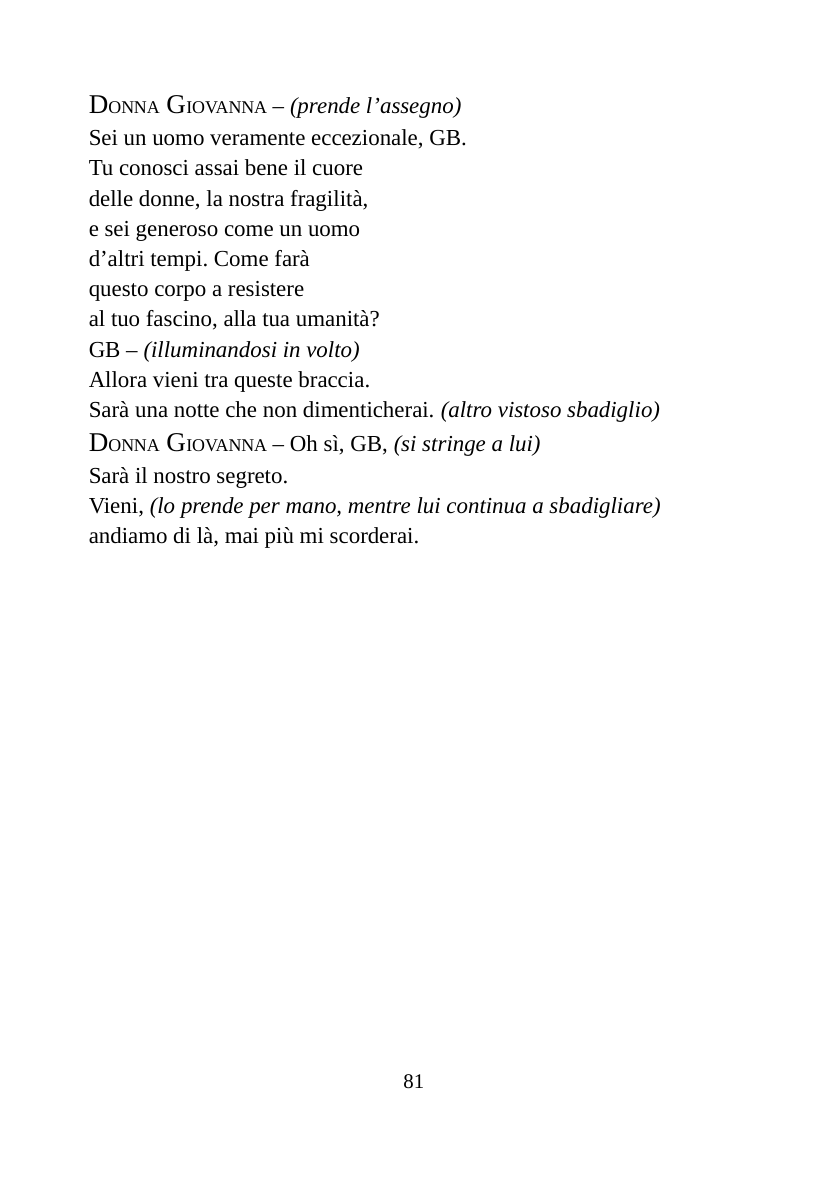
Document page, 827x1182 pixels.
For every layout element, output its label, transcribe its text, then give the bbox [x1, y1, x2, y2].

text Donna Giovanna – (prende l’assegno) [88, 88, 738, 120]
text GB – (illuminandosi in volto) [88, 336, 738, 362]
text Sei un uomo veramente eccezionale, GB. [88, 124, 738, 151]
text e sei generoso come un uomo [88, 215, 738, 241]
text Tu conosci assai bene il cuore [88, 154, 738, 181]
text Donna Giovanna – Oh sì, GB, (si stringe a lui) [88, 426, 738, 457]
text delle donne, la nostra fragilità, [88, 185, 738, 211]
text d’altri tempi. Come farà [88, 245, 738, 271]
text questo corpo a resistere [88, 275, 738, 302]
text Vieni, (lo prende per mano, mentre lui continua a sbadigliare) [88, 492, 738, 519]
text andiamo di là, mai più mi scorderai. [88, 522, 738, 549]
text Sarà il nostro segreto. [88, 462, 738, 488]
text Sarà una notte che non dimenticherai. (altro vistoso sbadiglio) [88, 396, 738, 422]
text Allora vieni tra queste braccia. [88, 366, 738, 392]
text al tuo fascino, alla tua umanità? [88, 306, 738, 332]
